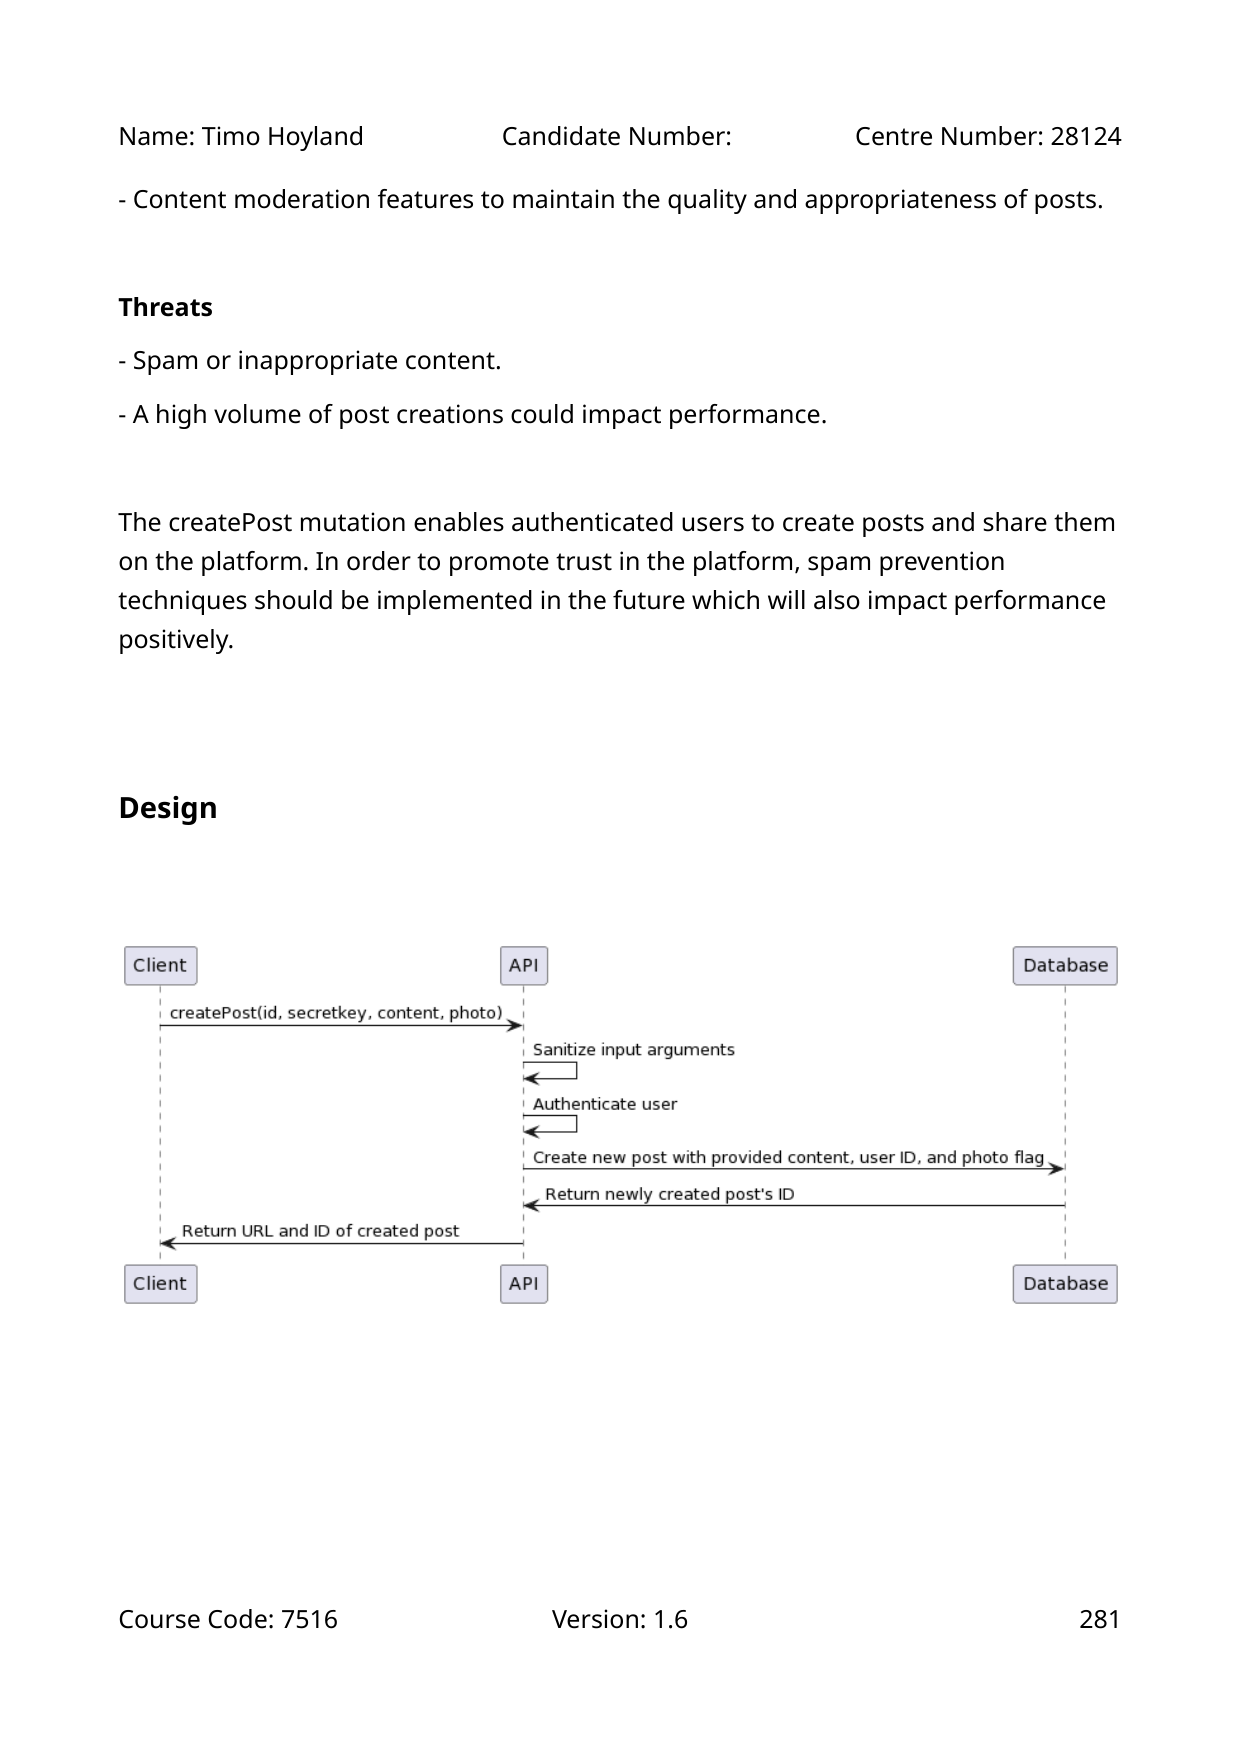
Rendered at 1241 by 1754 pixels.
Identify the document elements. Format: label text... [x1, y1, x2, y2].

text - A high volume of post creations could impact performance. [118, 397, 1122, 431]
picture [118, 941, 1123, 1309]
text The createPost mutation enables authenticated users to create posts and share them on the platform. In order to promote trust in the platform, spam prevention techniques should be implemented in the future which will also impact performance positively. [118, 504, 1122, 656]
text - Content moderation features to maintain the quality and appropriateness of posts. [118, 182, 1122, 216]
text - Spam or inappropriate content. [118, 343, 1122, 377]
subtitle Design [118, 788, 1122, 827]
text Threats [118, 289, 1122, 323]
